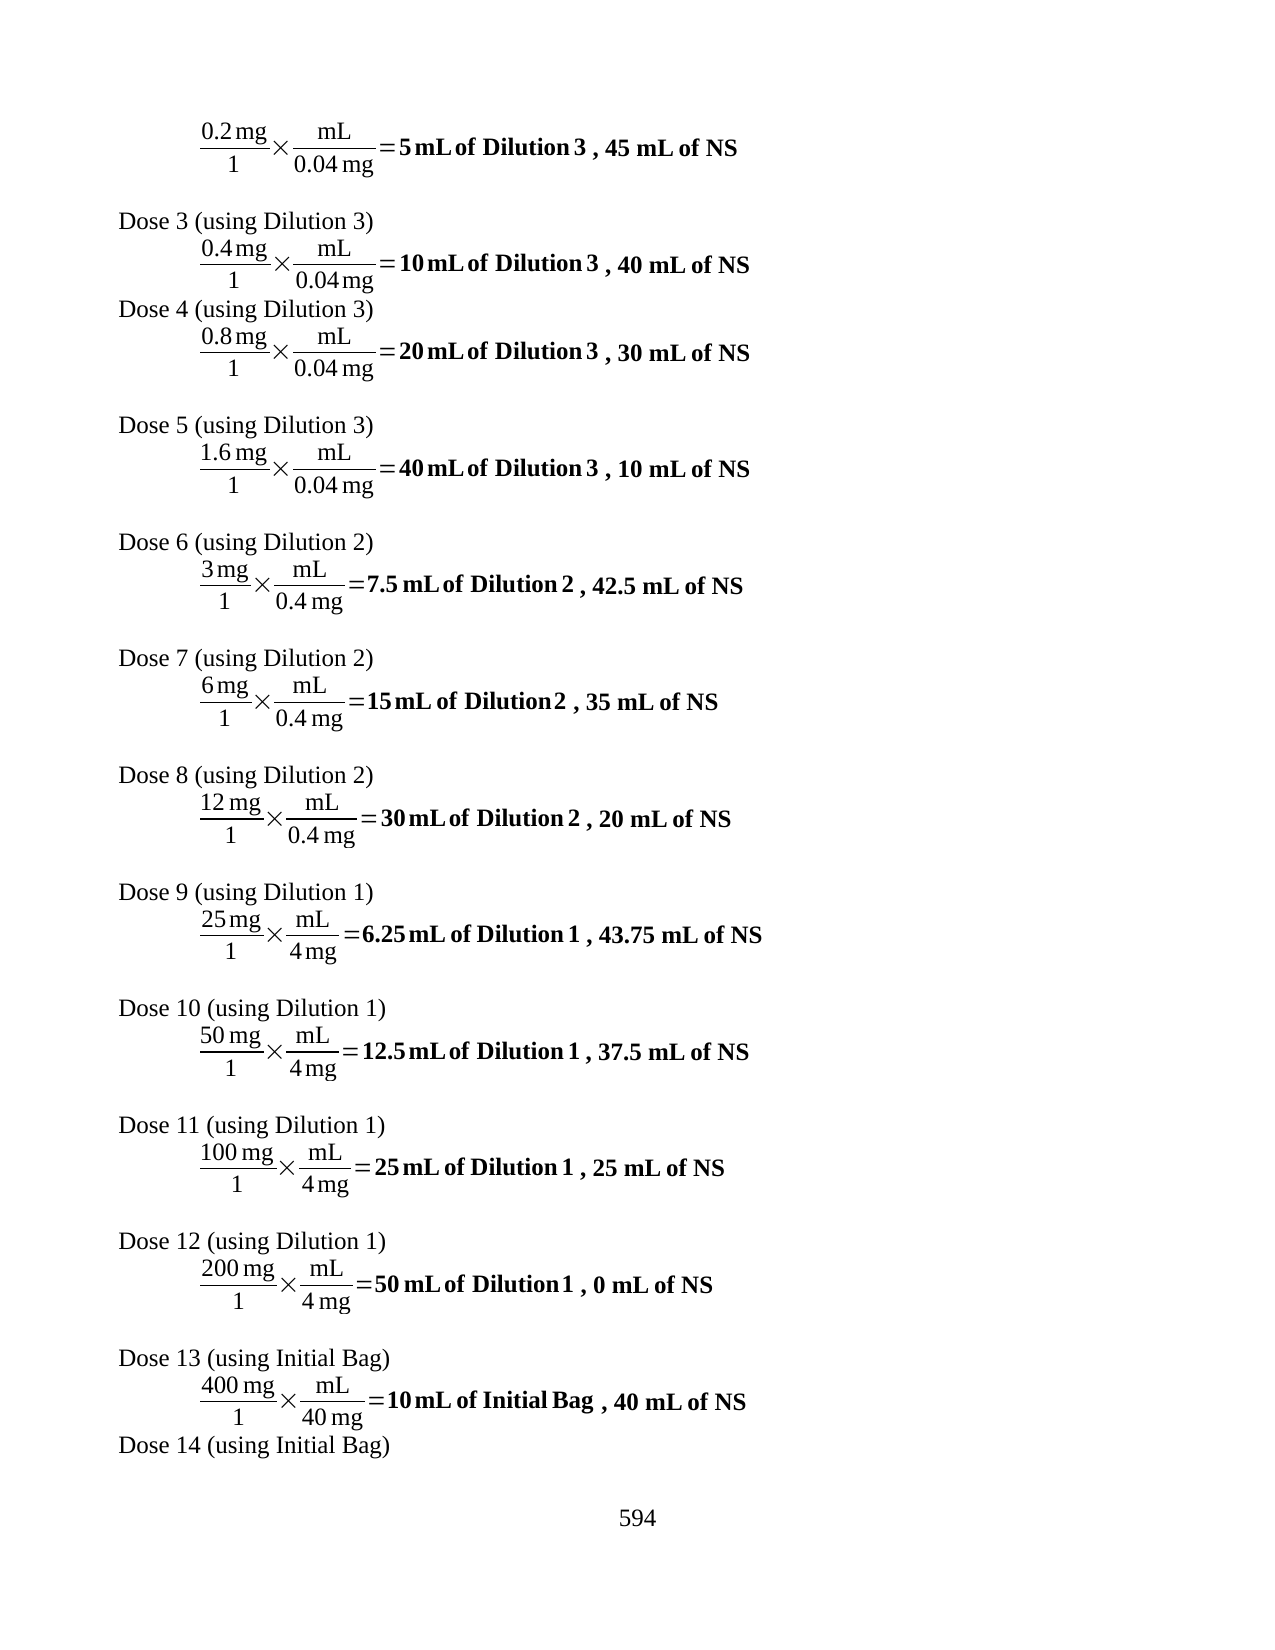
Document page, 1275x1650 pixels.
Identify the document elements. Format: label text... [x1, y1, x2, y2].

text , 35 mL of NS [192, 672, 1157, 731]
text Dose 13 (using Initial Bag) [118, 1343, 1157, 1372]
text , 42.5 mL of NS [192, 556, 1157, 615]
text Dose 9 (using Dilution 1) [118, 877, 1157, 905]
text , 40 mL of NS [192, 235, 1157, 294]
text Dose 5 (using Dilution 3) [118, 410, 1157, 439]
text Dose 6 (using Dilution 2) [118, 527, 1157, 556]
text , 45 mL of NS [192, 118, 1157, 177]
text , 43.75 mL of NS [192, 905, 1157, 964]
text Dose 8 (using Dilution 2) [118, 760, 1157, 789]
text , 0 mL of NS [192, 1255, 1157, 1314]
text Dose 12 (using Dilution 1) [118, 1226, 1157, 1255]
text , 25 mL of NS [192, 1138, 1157, 1197]
text Dose 10 (using Dilution 1) [118, 993, 1157, 1022]
text Dose 7 (using Dilution 2) [118, 643, 1157, 672]
text Dose 11 (using Dilution 1) [118, 1110, 1157, 1138]
text Dose 4 (using Dilution 3) [118, 294, 1157, 322]
text Dose 14 (using Initial Bag) [118, 1431, 1157, 1459]
text , 10 mL of NS [192, 439, 1157, 498]
text , 40 mL of NS [192, 1372, 1157, 1431]
text , 20 mL of NS [192, 789, 1157, 848]
text , 37.5 mL of NS [192, 1022, 1157, 1081]
text , 30 mL of NS [192, 322, 1157, 382]
text Dose 3 (using Dilution 3) [118, 206, 1157, 235]
